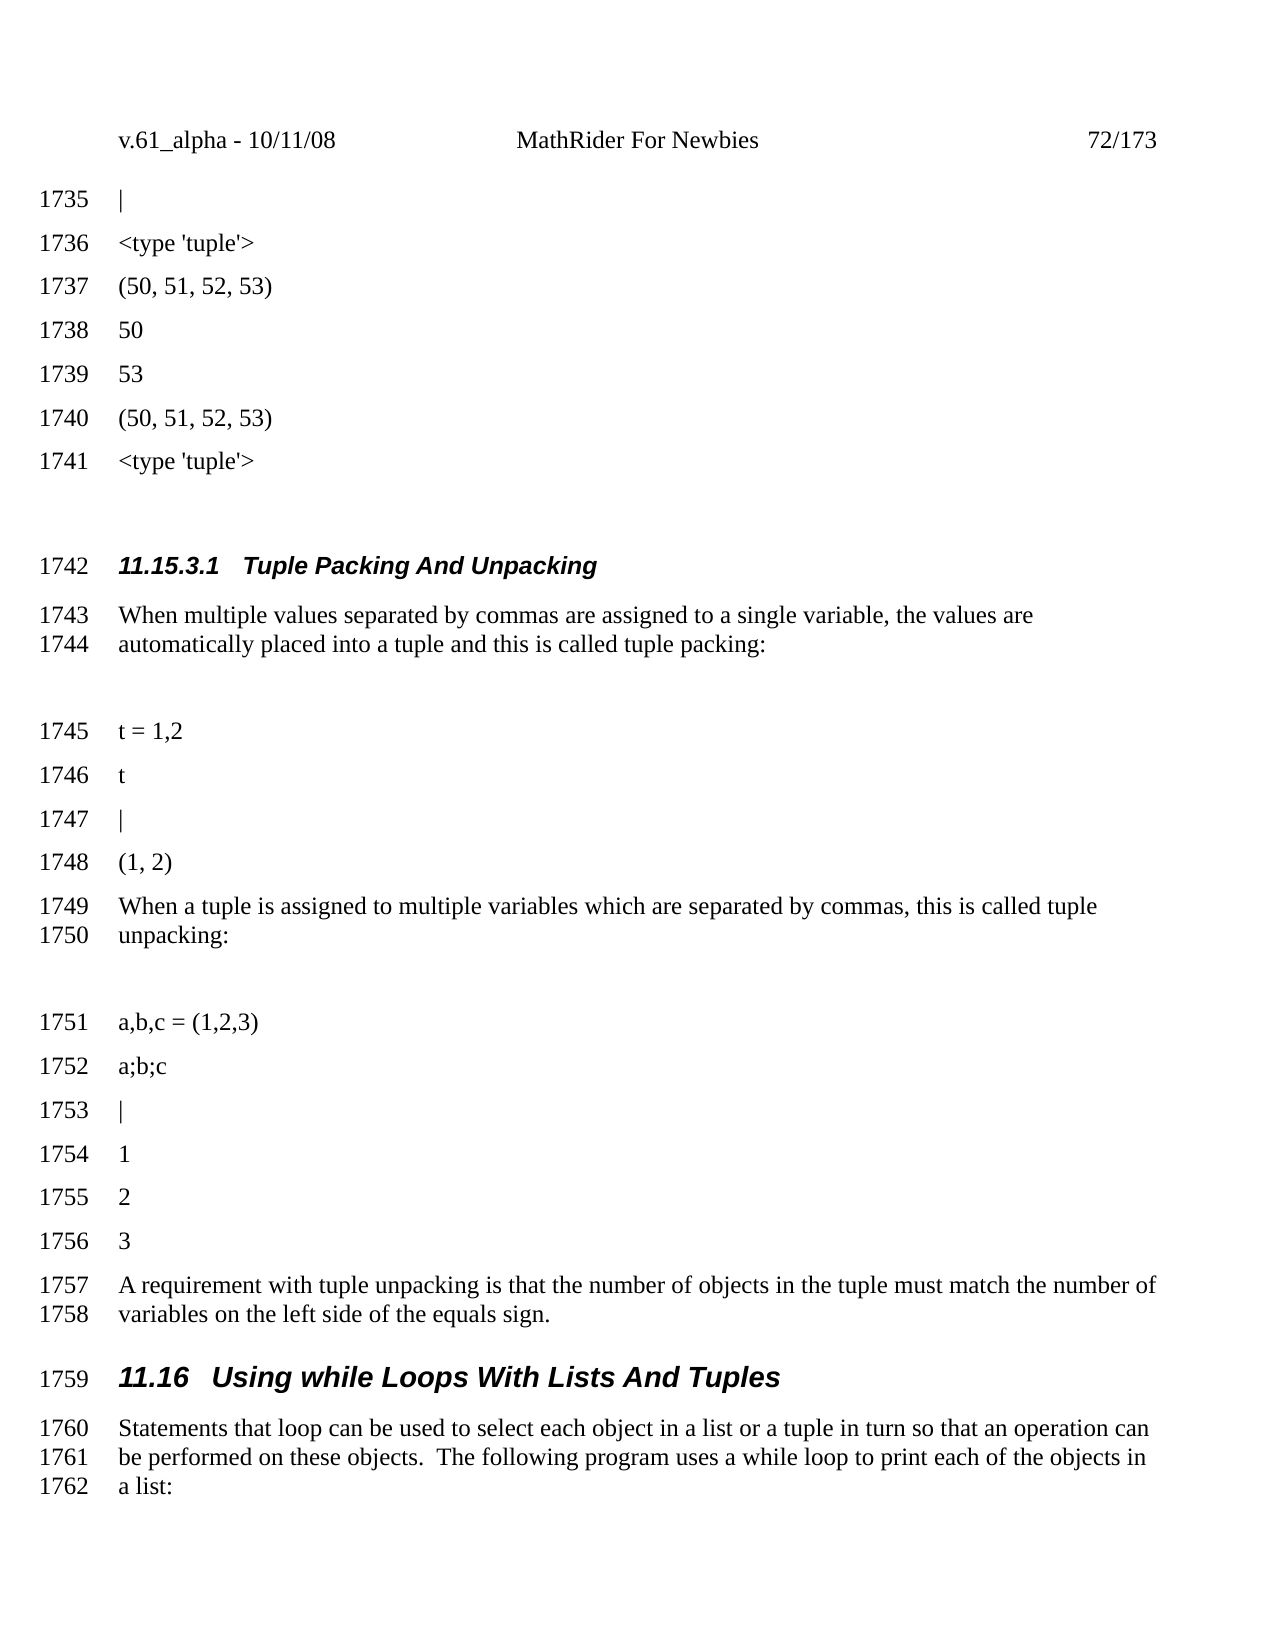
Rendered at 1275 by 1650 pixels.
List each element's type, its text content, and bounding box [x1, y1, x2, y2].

text (50, 51, 52, 53) [118, 403, 1157, 431]
text When a tuple is assigned to multiple variables which are separated by commas, this is called tuple unpacking: [118, 891, 1157, 949]
text a;b;c [118, 1051, 1157, 1080]
text | [118, 184, 1157, 213]
text | [118, 804, 1157, 832]
text When multiple values separated by commas are assigned to a single variable, the values are automatically placed into a tuple and this is called tuple packing: [118, 600, 1157, 657]
text (50, 51, 52, 53) [118, 271, 1157, 300]
text (1, 2) [118, 847, 1157, 876]
text Statements that loop can be used to select each object in a list or a tuple in turn so that an operation can be performed on these objects. The following program uses a while loop to print each of the objects in a list: [118, 1413, 1157, 1500]
text 1 [118, 1139, 1157, 1167]
text t [118, 760, 1157, 789]
text <type 'tuple'> [118, 446, 1157, 475]
text 3 [118, 1226, 1157, 1255]
text | [118, 1095, 1157, 1124]
text <type 'tuple'> [118, 228, 1157, 256]
text 53 [118, 359, 1157, 388]
text A requirement with tuple unpacking is that the number of objects in the tuple must match the number of variables on the left side of the equals sign. [118, 1270, 1157, 1327]
text 50 [118, 315, 1157, 344]
subtitle Using while Loops With Lists And Tuples [118, 1360, 1157, 1393]
text t = 1,2 [118, 716, 1157, 745]
text 2 [118, 1182, 1157, 1211]
text a,b,c = (1,2,3) [118, 1007, 1157, 1036]
subtitle Tuple Packing And Unpacking [118, 551, 1157, 580]
